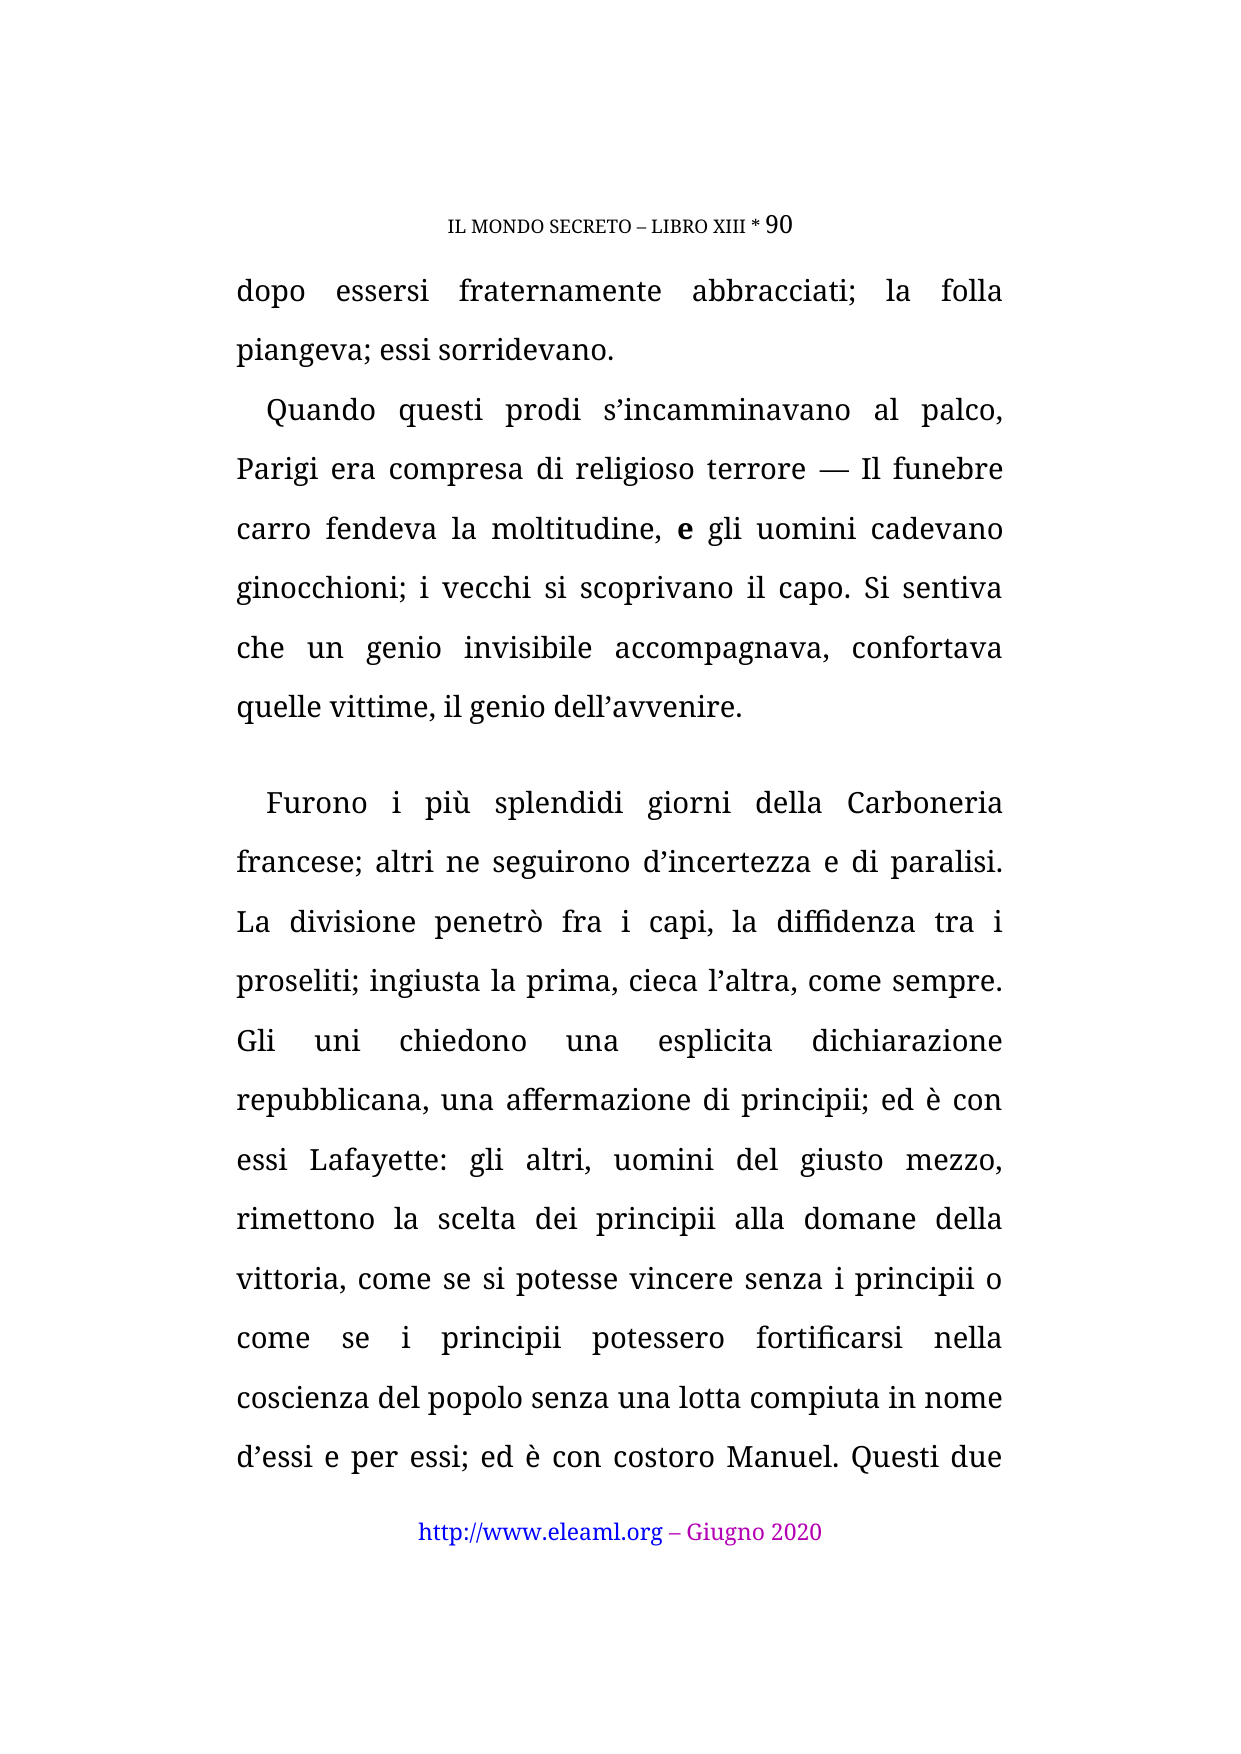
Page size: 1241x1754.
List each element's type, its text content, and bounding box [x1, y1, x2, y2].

text Furono i più splendidi giorni della Carboneria francese; altri ne seguirono d’incertezza e di paralisi. La divisione penetrò fra i capi, la diffidenza tra i proseliti; ingiusta la prima, cieca l’altra, come sempre. Gli uni chiedono una esplicita dichiarazione repubblicana, una affermazione di principii; ed è con essi Lafayette: gli altri, uomini del giusto mezzo, rimettono la scelta dei principii alla domane della vittoria, come se si potesse vincere senza i principii o come se i principii potessero fortificarsi nella coscienza del popolo senza una lotta compiuta in nome d’essi e per essi; ed è con costoro Manuel. Questi due [236, 782, 1004, 1476]
text Quando questi prodi s’incamminavano al palco, Parigi era compresa di religioso terrore — Il funebre carro fendeva la moltitudine, e gli uomini cadevano ginocchioni; i vecchi si scoprivano il capo. Si sentiva che un genio invisibile accompagnava, confortava quelle vittime, il genio dell’avvenire. [236, 389, 1004, 726]
text dopo essersi fraternamente abbracciati; la folla piangeva; essi sorridevano. [236, 270, 1004, 369]
